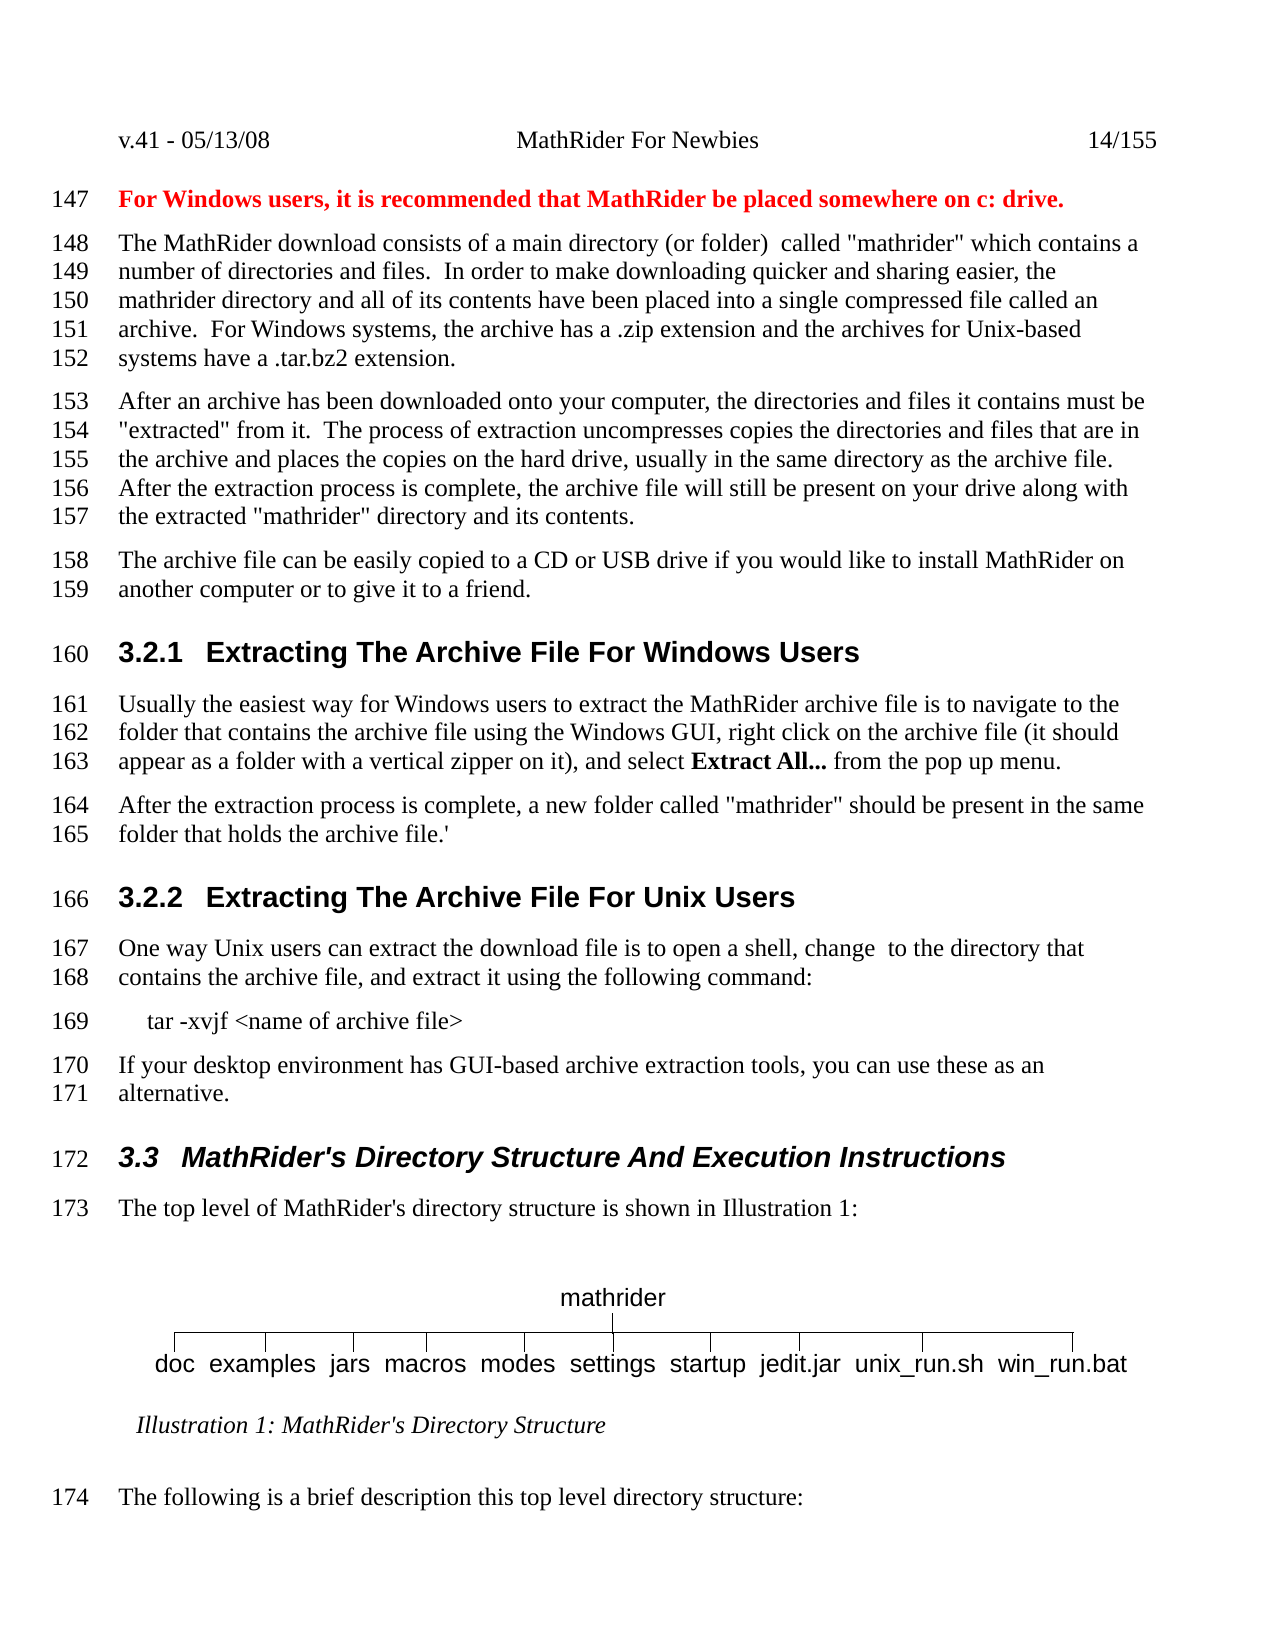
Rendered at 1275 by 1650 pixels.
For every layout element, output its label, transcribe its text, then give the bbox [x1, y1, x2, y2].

text If your desktop environment has GUI-based archive extraction tools, you can use these as an alternative. [118, 1050, 1157, 1107]
subtitle Extracting The Archive File For Windows Users [118, 635, 1157, 669]
text The MathRider download consists of a main directory (or folder) called "mathrider" which contains a number of directories and files. In order to make downloading quicker and sharing easier, the mathrider directory and all of its contents have been placed into a single compressed file called an archive. For Windows systems, the archive has a .zip extension and the archives for Unix-based systems have a .tar.bz2 extension. [118, 228, 1157, 371]
text After an archive has been downloaded onto your computer, the directories and files it contains must be "extracted" from it. The process of extraction uncompresses copies the directories and files that are in the archive and places the copies on the hard drive, usually in the same directory as the archive file. After the extraction process is complete, the archive file will still be present on your drive along with the extracted "mathrider" directory and its contents. [118, 386, 1157, 530]
text Usually the easiest way for Windows users to extract the MathRider archive file is to navigate to the folder that contains the archive file using the Windows GUI, right click on the archive file (it should appear as a folder with a vertical zipper on it), and select Extract All... from the pop up menu. [118, 689, 1157, 775]
subtitle Extracting The Archive File For Unix Users [118, 880, 1157, 913]
text The top level of MathRider's directory structure is shown in Illustration 1: [118, 1193, 1157, 1222]
subtitle MathRider's Directory Structure And Execution Instructions [118, 1140, 1157, 1173]
text Illustration 1: MathRider's Directory Structure [136, 1256, 1153, 1438]
text For Windows users, it is recommended that MathRider be placed somewhere on c: drive. [118, 184, 1157, 213]
text tar -xvjf <name of archive file> [147, 1006, 1157, 1035]
text One way Unix users can extract the download file is to open a shell, change to the directory that contains the archive file, and extract it using the following command: [118, 933, 1157, 991]
text The following is a brief description this top level directory structure: [118, 1482, 1157, 1511]
text After the extraction process is complete, a new folder called "mathrider" should be present in the same folder that holds the archive file.' [118, 790, 1157, 847]
text The archive file can be easily copied to a CD or USB drive if you would like to install MathRider on another computer or to give it to a friend. [118, 545, 1157, 603]
